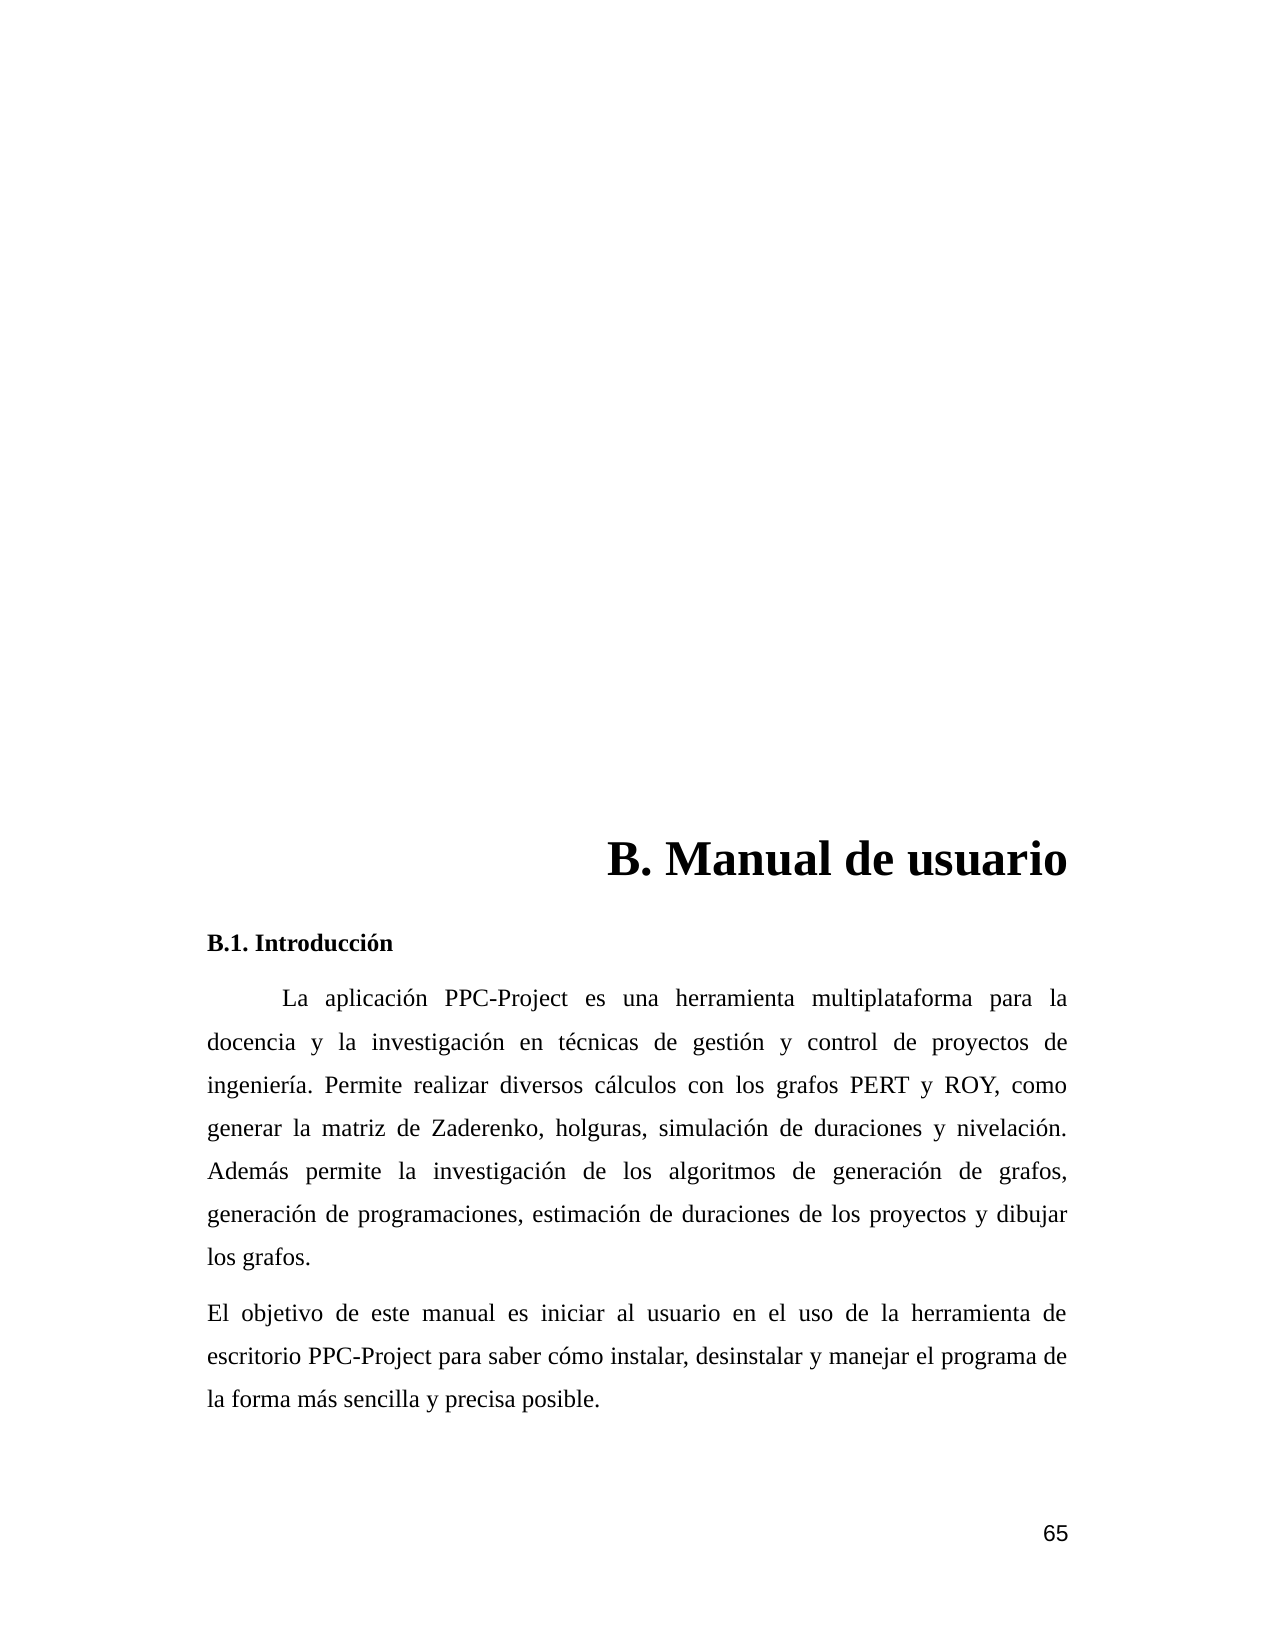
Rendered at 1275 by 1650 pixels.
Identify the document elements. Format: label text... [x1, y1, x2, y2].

text El objetivo de este manual es iniciar al usuario en el uso de la herramienta de escritorio PPC-Project para saber cómo instalar, desinstalar y manejar el programa de la forma más sencilla y precisa posible. [207, 1298, 1068, 1413]
text La aplicación PPC-Project es una herramienta multiplataforma para la docencia y la investigación en técnicas de gestión y control de proyectos de ingeniería. Permite realizar diversos cálculos con los grafos PERT y ROY, como generar la matriz de Zaderenko, holguras, simulación de duraciones y nivelación. Además permite la investigación de los algoritmos de generación de grafos, generación de programaciones, estimación de duraciones de los proyectos y dibujar los grafos. [207, 983, 1068, 1271]
text B. Manual de usuario [207, 829, 1068, 887]
text B.1. Introducción [207, 928, 1068, 957]
